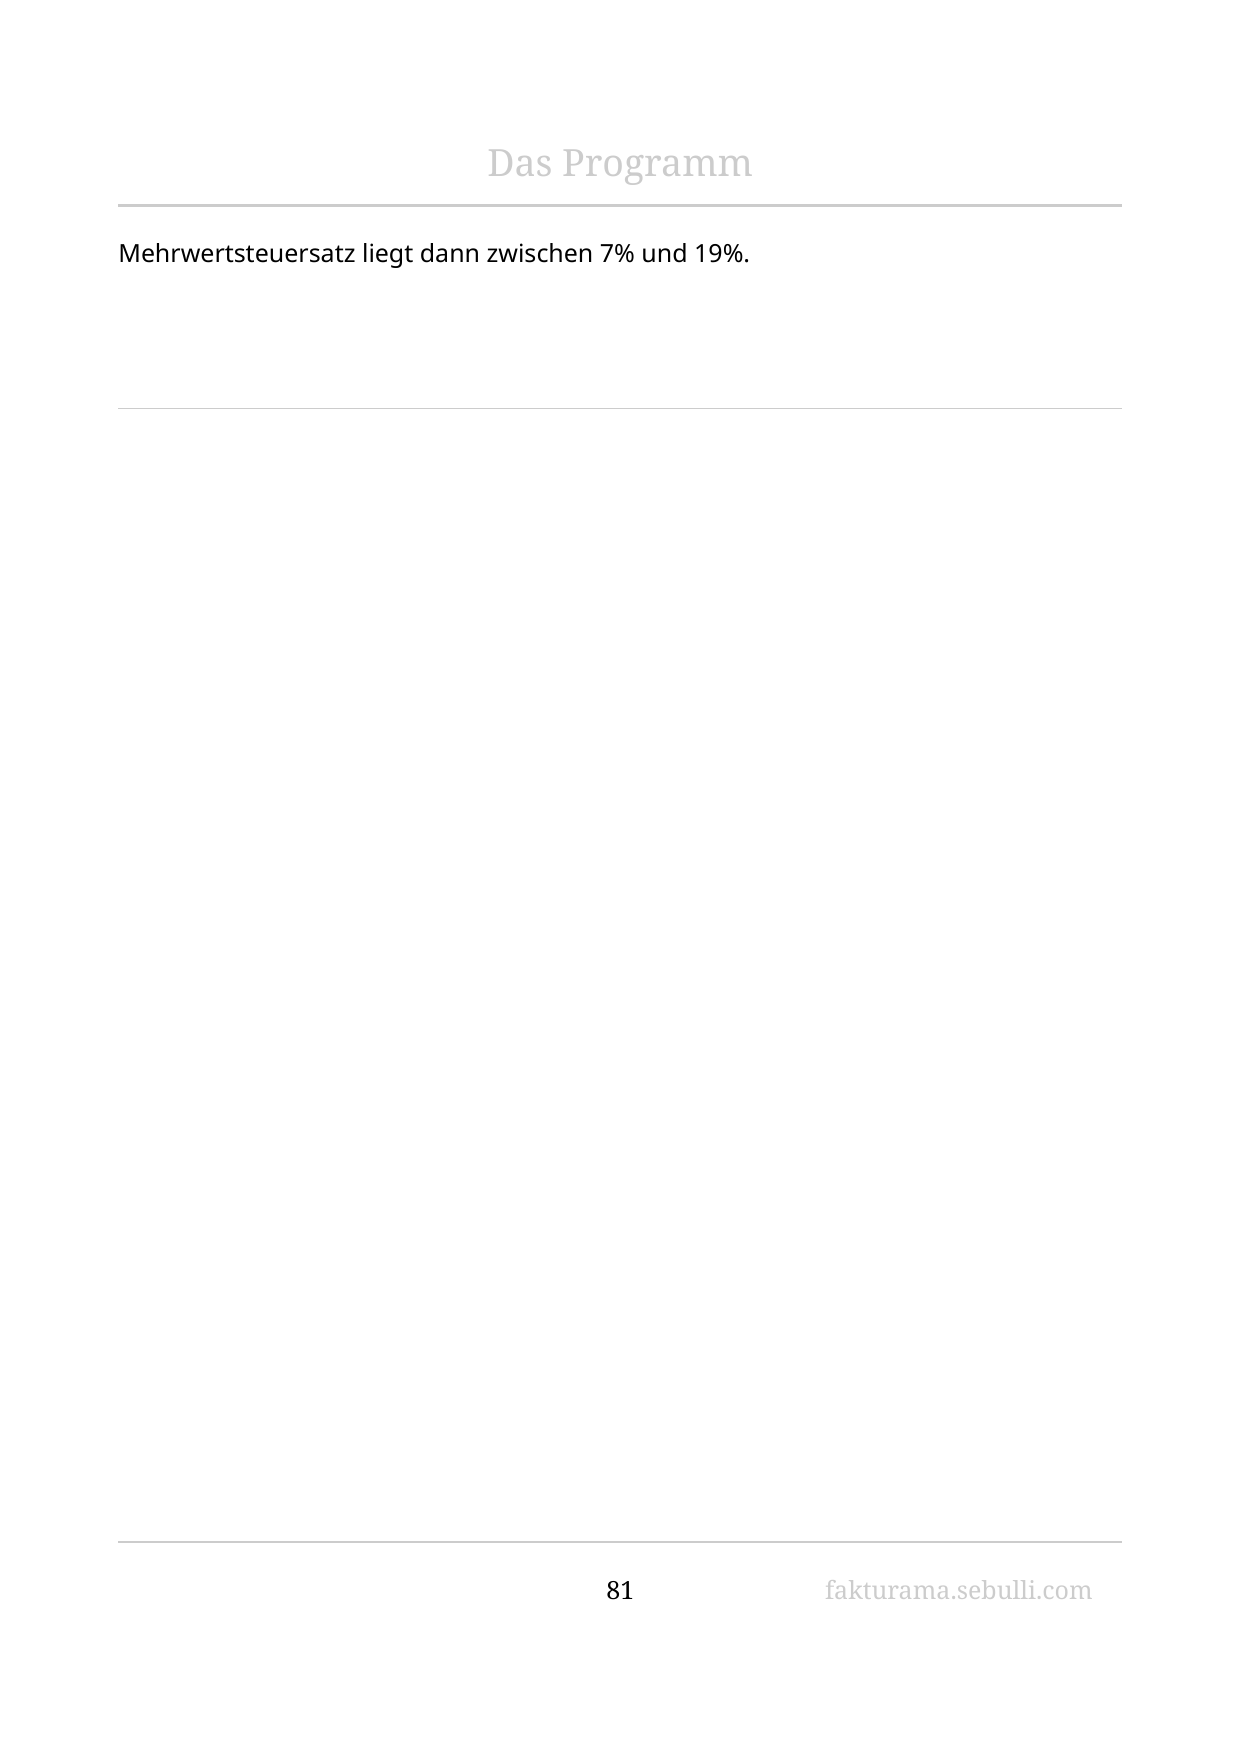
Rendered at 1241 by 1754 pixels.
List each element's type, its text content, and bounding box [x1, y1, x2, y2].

text Mehrwertsteuersatz liegt dann zwischen 7% und 19%. [118, 236, 1122, 270]
